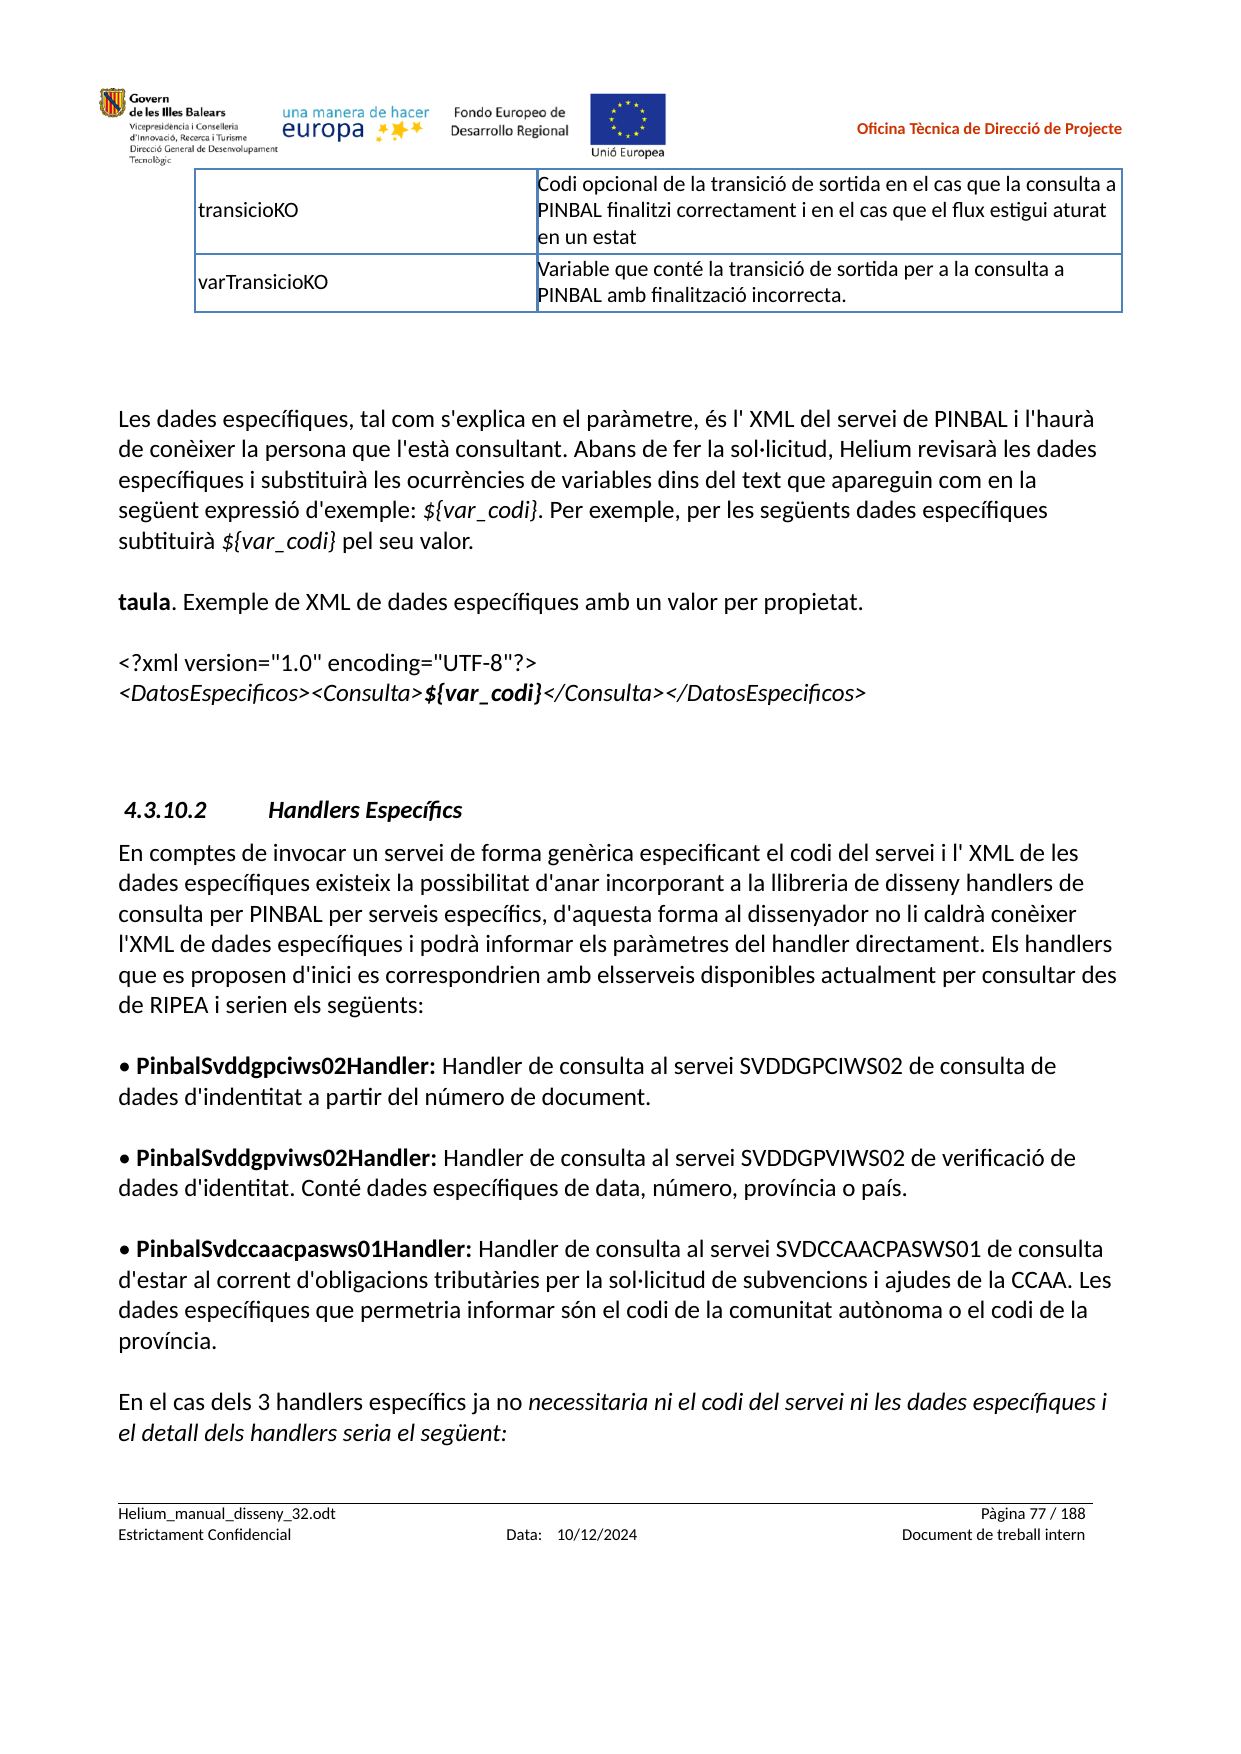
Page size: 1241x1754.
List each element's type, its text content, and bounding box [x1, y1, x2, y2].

table_cell Variable que conté la transició de sortida per a la consulta a PINBAL amb finalització incorrecta. [539, 255, 1121, 311]
text <DatosEspecificos><Consulta>${var_codi}</Consulta></DatosEspecificos> [118, 677, 1122, 708]
text • PinbalSvdccaacpasws01Handler: Handler de consulta al servei SVDCCAACPASWS01 de consulta d'estar al corrent d'obligacions tributàries per la sol·licitud de subvencions i ajudes de la CCAA. Les dades específiques que permetria informar són el codi de la comunitat autònoma o el codi de la província. [118, 1233, 1122, 1356]
text Les dades específiques, tal com s'explica en el paràmetre, és l' XML del servei de PINBAL i l'haurà de conèixer la persona que l'està consultant. Abans de fer la sol·licitud, Helium revisarà les dades específiques i substituirà les ocurrències de variables dins del text que apareguin com en la següent expressió d'exemple: ${var_codi}. Per exemple, per les següents dades específiques subtituirà ${var_codi} pel seu valor. [118, 403, 1122, 555]
table_cell Codi opcional de la transició de sortida en el cas que la consulta a PINBAL finalitzi correctament i en el cas que el flux estigui aturat en un estat [539, 170, 1121, 253]
text taula. Exemple de XML de dades específiques amb un valor per propietat. [118, 586, 1122, 616]
text En comptes de invocar un servei de forma genèrica especificant el codi del servei i l' XML de les dades específiques existeix la possibilitat d'anar incorporant a la llibreria de disseny handlers de consulta per PINBAL per serveis específics, d'aquesta forma al dissenyador no li caldrà conèixer l'XML de dades específiques i podrà informar els paràmetres del handler directament. Els handlers que es proposen d'inici es correspondrien amb elsserveis disponibles actualment per consultar des de RIPEA i serien els següents: [118, 837, 1122, 1020]
table_cell transicioKO [196, 170, 536, 253]
table_cell varTransicioKO [196, 255, 536, 311]
subtitle Handlers Específics [118, 794, 1122, 824]
text • PinbalSvddgpviws02Handler: Handler de consulta al servei SVDDGPVIWS02 de verificació de dades d'identitat. Conté dades específiques de data, número, província o país. [118, 1142, 1122, 1203]
text <?xml version="1.0" encoding="UTF-8"?> [118, 647, 1122, 677]
picture [99, 87, 668, 166]
text • PinbalSvddgpciws02Handler: Handler de consulta al servei SVDDGPCIWS02 de consulta de dades d'indentitat a partir del número de document. [118, 1050, 1122, 1111]
text En el cas dels 3 handlers específics ja no necessitaria ni el codi del servei ni les dades específiques i el detall dels handlers seria el següent: [118, 1386, 1122, 1447]
